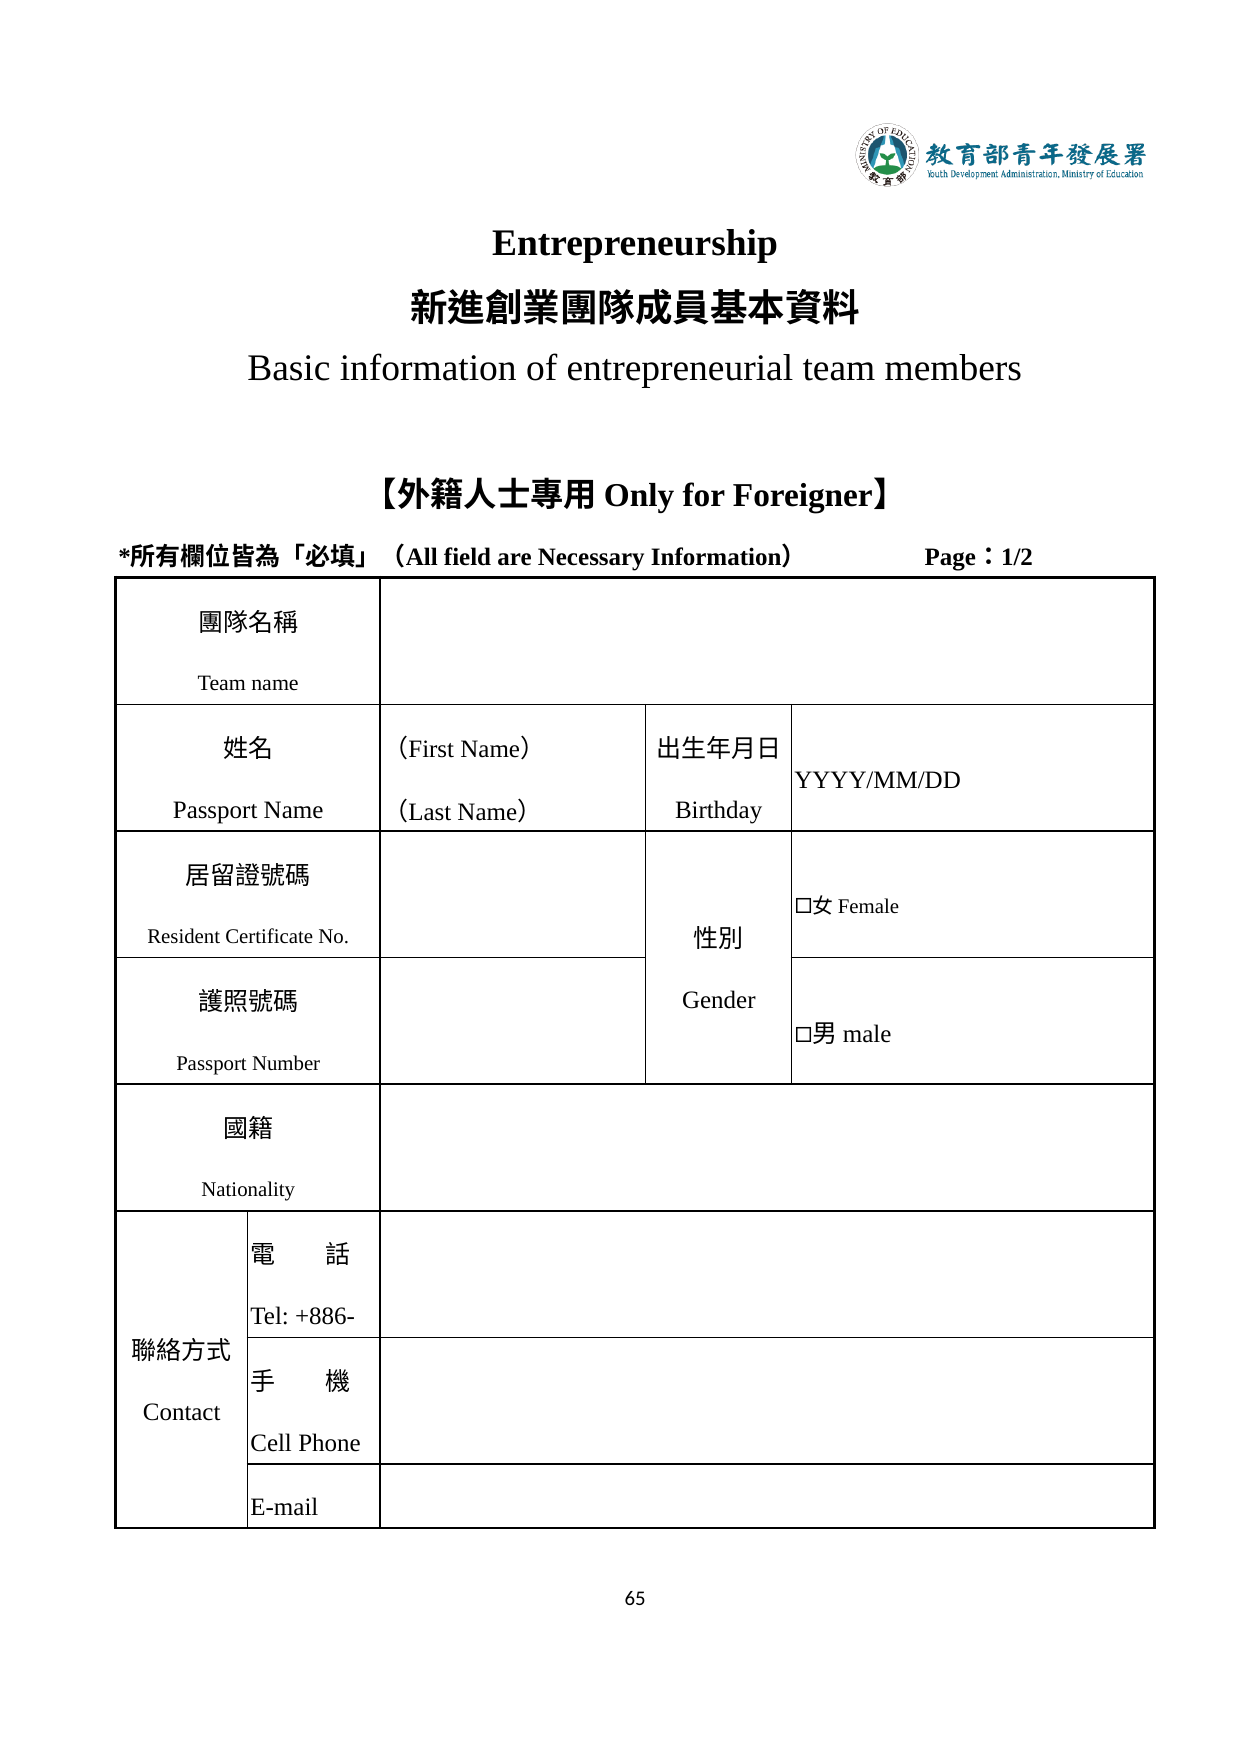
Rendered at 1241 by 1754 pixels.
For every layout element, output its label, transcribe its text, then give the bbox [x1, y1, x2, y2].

table_cell [381, 1085, 1153, 1210]
table_header [381, 579, 1153, 704]
table_cell YYYY/MM/DD [792, 705, 1153, 830]
table_cell 護照號碼 Passport Number [117, 958, 379, 1083]
table_cell 出生年月日 Birthday [646, 705, 791, 830]
table_cell [381, 958, 645, 1083]
table_cell 性別 Gender [646, 832, 791, 1083]
table_cell 男male [792, 958, 1153, 1083]
table_cell 居留證號碼 Resident Certificate No. [117, 832, 379, 957]
table_cell 聯絡方式 Contact [117, 1212, 247, 1527]
table_cell 手 機 Cell Phone [248, 1338, 379, 1463]
text *所有欄位皆為「必填」（All field are Necessary Information） Page：1/2 [118, 513, 1152, 576]
table_cell [381, 1465, 1153, 1527]
text 【外籍人士專用Only for Foreigner】 [118, 451, 1152, 513]
table_cell [381, 832, 645, 957]
text 新進創業團隊成員基本資料 [118, 263, 1152, 326]
text Basic information of entrepreneurial team members [118, 326, 1152, 388]
table_cell E-mail [248, 1465, 379, 1527]
table_cell 電 話 Tel: +886- [248, 1212, 379, 1336]
text Entrepreneurship [118, 201, 1152, 263]
table_cell 姓名 Passport Name [117, 705, 379, 830]
table_cell [381, 1338, 1153, 1463]
table_cell [381, 1212, 1153, 1336]
table_cell 國籍 Nationality [117, 1085, 379, 1210]
table_cell 女Female [792, 832, 1153, 957]
table_header 團隊名稱 Team name [117, 579, 379, 704]
table_cell （First Name） （Last Name） [381, 705, 645, 830]
